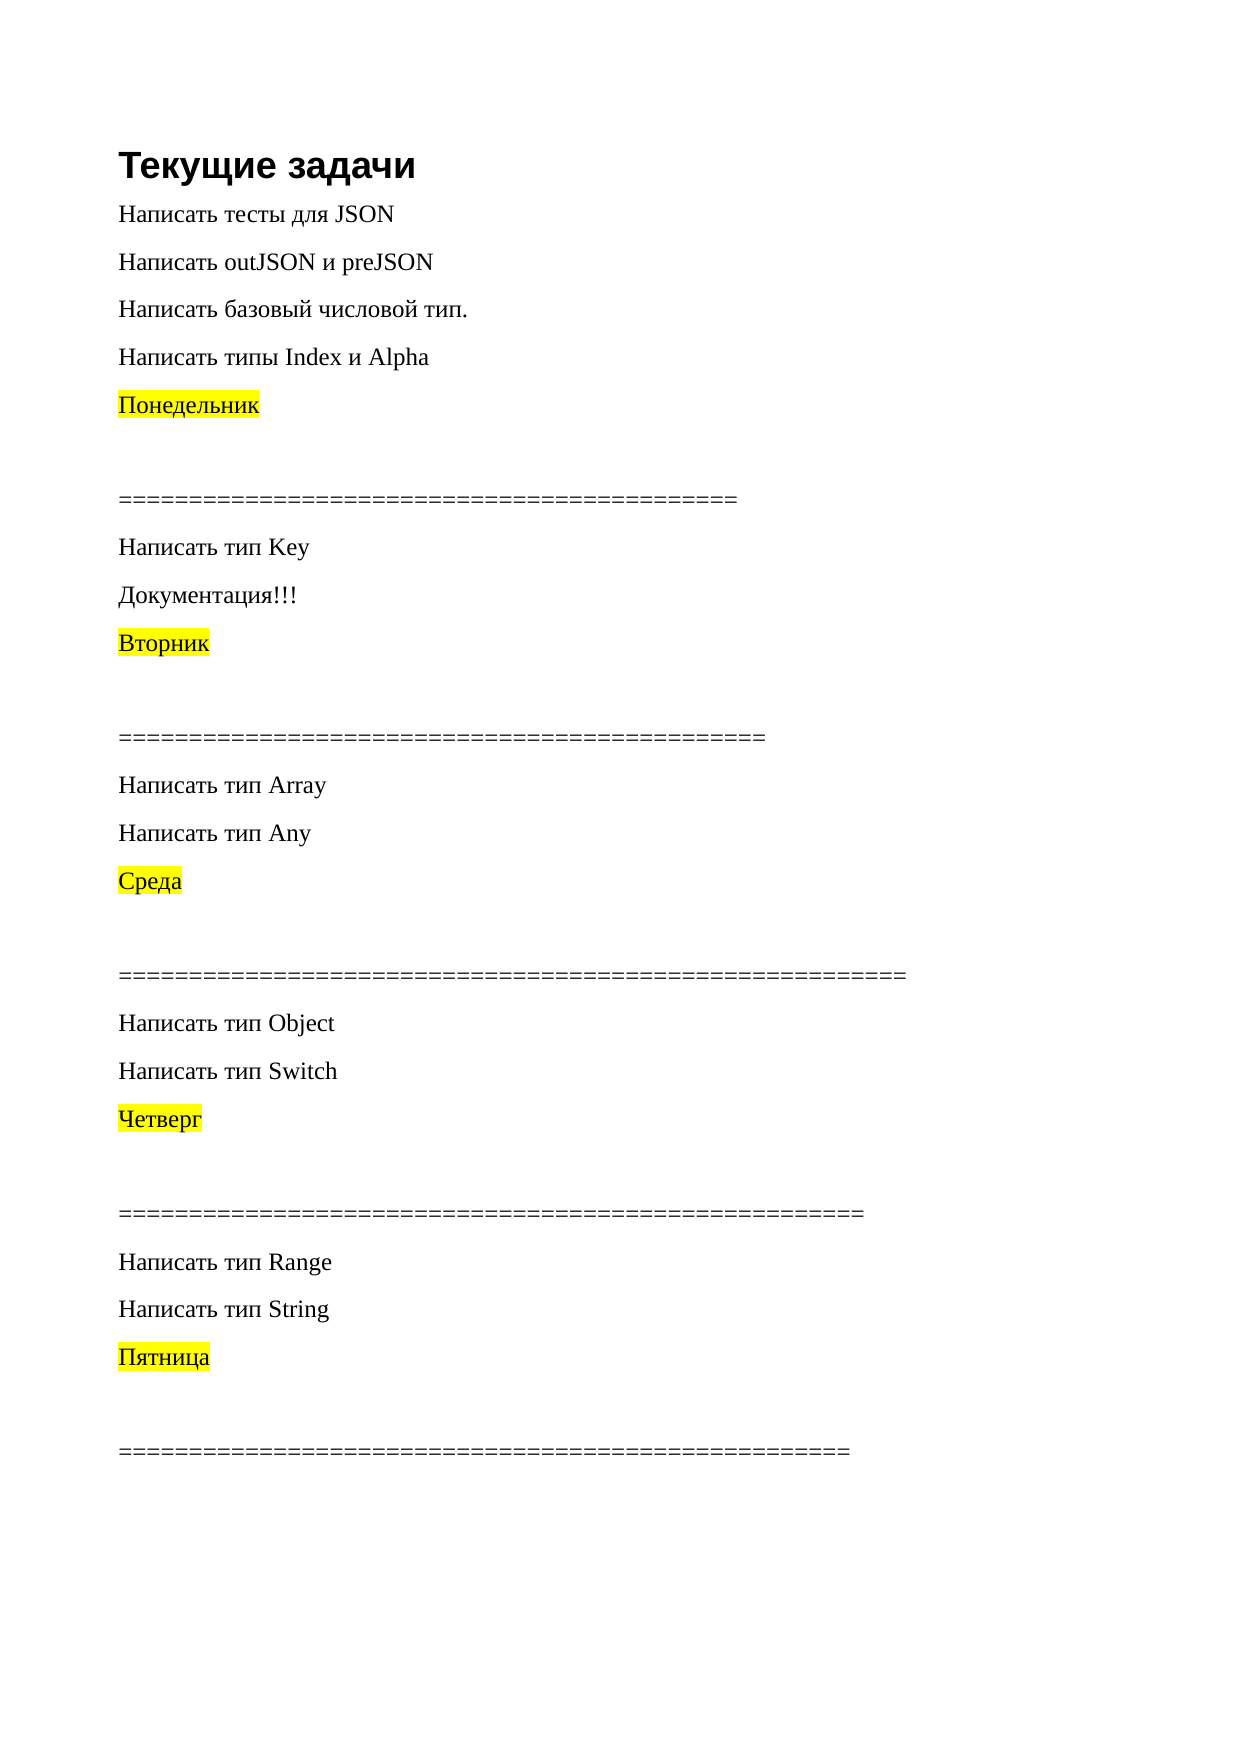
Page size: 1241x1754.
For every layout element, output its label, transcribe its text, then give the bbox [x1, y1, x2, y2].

text Написать тип Any [118, 818, 1122, 847]
text ============================================== [118, 723, 1122, 752]
text Четверг [118, 1104, 1122, 1132]
text Написать тип Key [118, 532, 1122, 561]
text Написать тип Array [118, 771, 1122, 799]
text Понедельник [118, 390, 1122, 418]
text ============================================ [118, 485, 1122, 514]
text Написать outJSON и preJSON [118, 247, 1122, 276]
subtitle Текущие задачи [118, 143, 1122, 187]
text Написать тип String [118, 1294, 1122, 1323]
text ===================================================== [118, 1199, 1122, 1228]
text Среда [118, 866, 1122, 894]
text Написать тесты для JSON [118, 199, 1122, 228]
text ==================================================== [118, 1437, 1122, 1466]
text Документация!!! [118, 580, 1122, 609]
text Написать тип Range [118, 1247, 1122, 1275]
text Написать тип Switch [118, 1056, 1122, 1085]
text Написать тип Object [118, 1008, 1122, 1037]
text Написать типы Index и Alpha [118, 342, 1122, 371]
text ======================================================== [118, 961, 1122, 990]
text Пятница [118, 1342, 1122, 1371]
text Вторник [118, 628, 1122, 656]
text Написать базовый числовой тип. [118, 294, 1122, 323]
